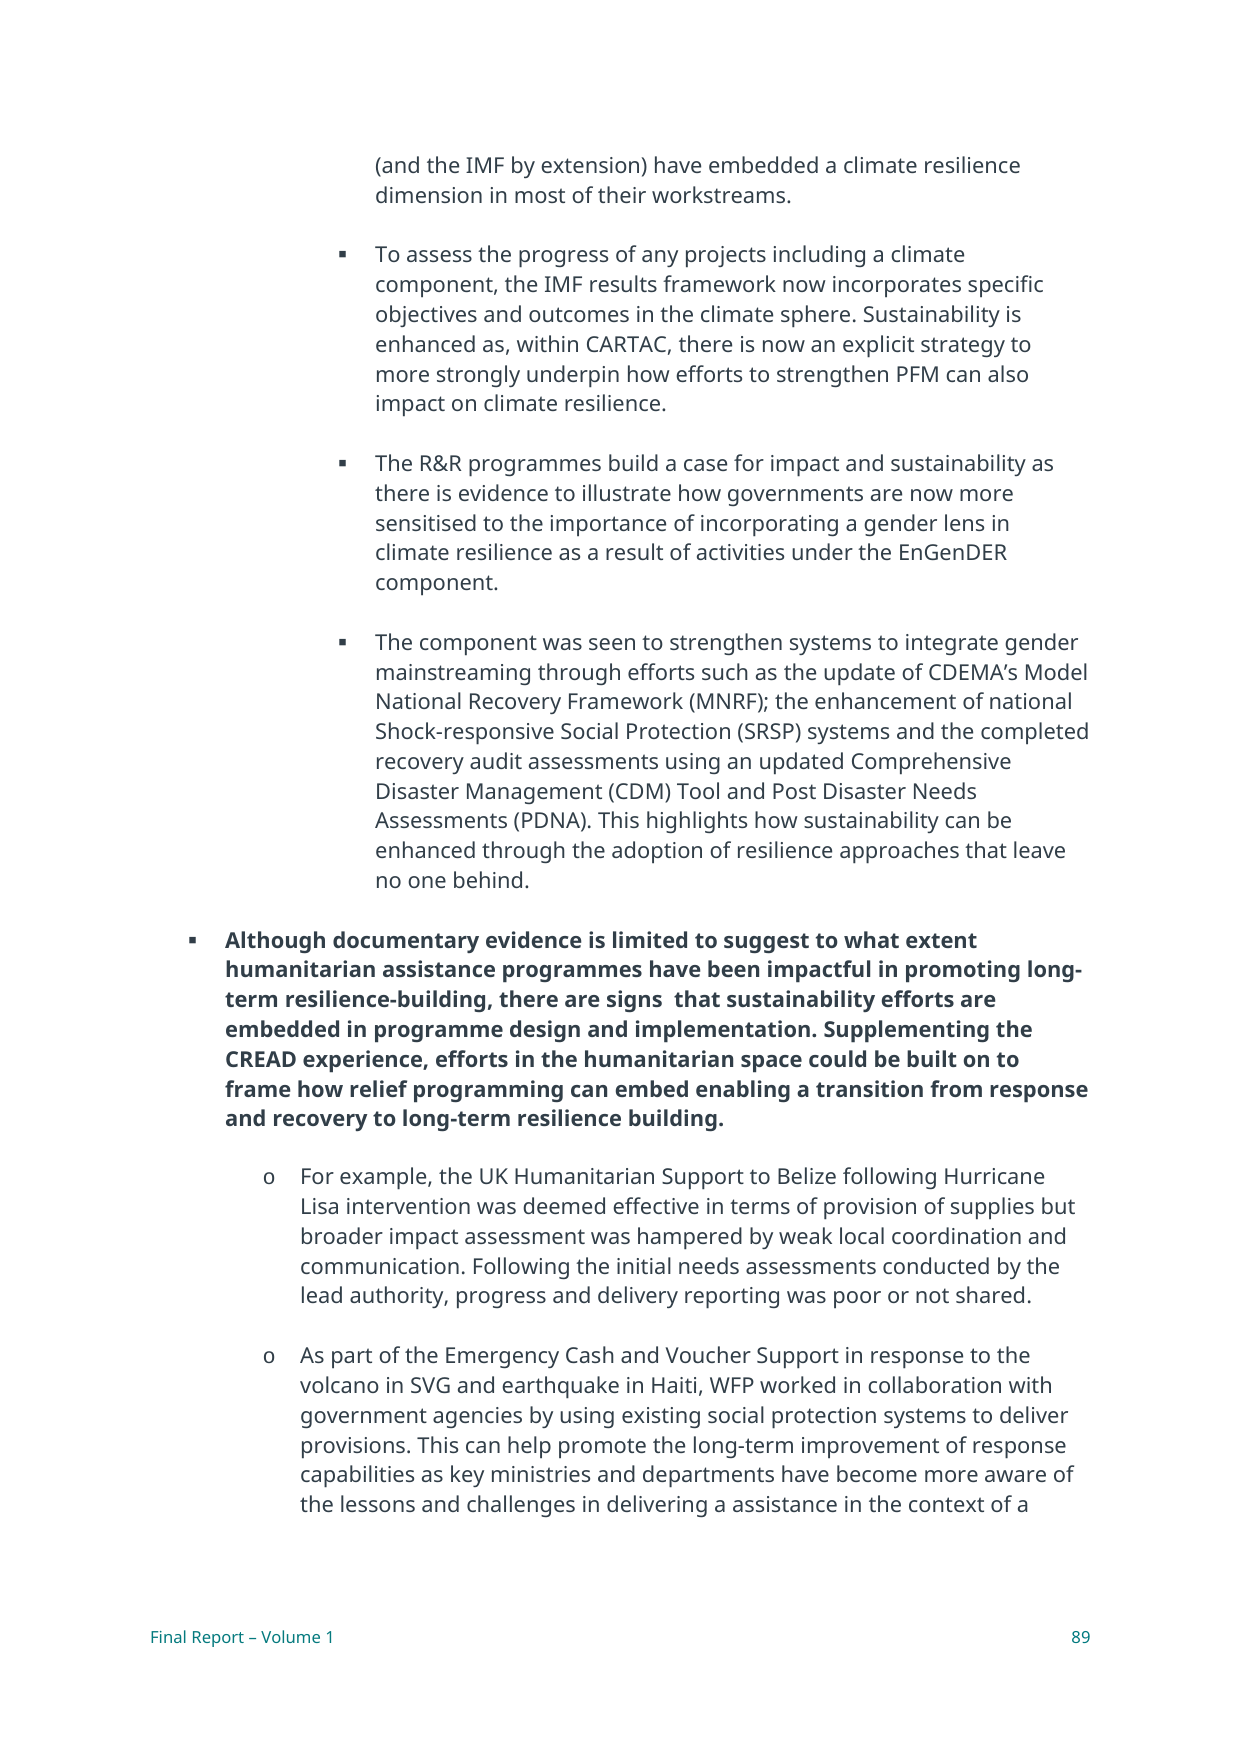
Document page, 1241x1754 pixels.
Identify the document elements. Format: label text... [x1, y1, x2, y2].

list To assess the progress of any projects including a climate component, the IMF results framework now incorporates specific objectives and outcomes in the climate sphere. Sustainability is enhanced as, within CARTAC, there is now an explicit strategy to more strongly underpin how efforts to strengthen PFM can also impact on climate resilience. [337, 239, 1090, 418]
list (and the IMF by extension) have embedded a climate resilience dimension in most of their workstreams. [337, 150, 1090, 209]
list Although documentary evidence is limited to suggest to what extent humanitarian assistance programmes have been impactful in promoting long-term resilience-building, there are signs that sustainability efforts are embedded in programme design and implementation. Supplementing the CREAD experience, efforts in the humanitarian space could be built on to frame how relief programming can embed enabling a transition from response and recovery to long-term resilience building. [187, 924, 1090, 1133]
list The component was seen to strengthen systems to integrate gender mainstreaming through efforts such as the update of CDEMA’s Model National Recovery Framework (MNRF); the enhancement of national Shock-responsive Social Protection (SRSP) systems and the completed recovery audit assessments using an updated Comprehensive Disaster Management (CDM) Tool and Post Disaster Needs Assessments (PDNA). This highlights how sustainability can be enhanced through the adoption of resilience approaches that leave no one behind. [337, 627, 1090, 895]
list The R&R programmes build a case for impact and sustainability as there is evidence to illustrate how governments are now more sensitised to the importance of incorporating a gender lens in climate resilience as a result of activities under the EnGenDER component. [337, 448, 1090, 597]
list For example, the UK Humanitarian Support to Belize following Hurricane Lisa intervention was deemed effective in terms of provision of supplies but broader impact assessment was hampered by weak local coordination and communication. Following the initial needs assessments conducted by the lead authority, progress and delivery reporting was poor or not shared. [262, 1161, 1090, 1310]
list As part of the Emergency Cash and Voucher Support in response to the volcano in SVG and earthquake in Haiti, WFP worked in collaboration with government agencies by using existing social protection systems to deliver provisions. This can help promote the long-term improvement of response capabilities as key ministries and departments have become more aware of the lessons and challenges in delivering a assistance in the context of a [262, 1340, 1090, 1519]
